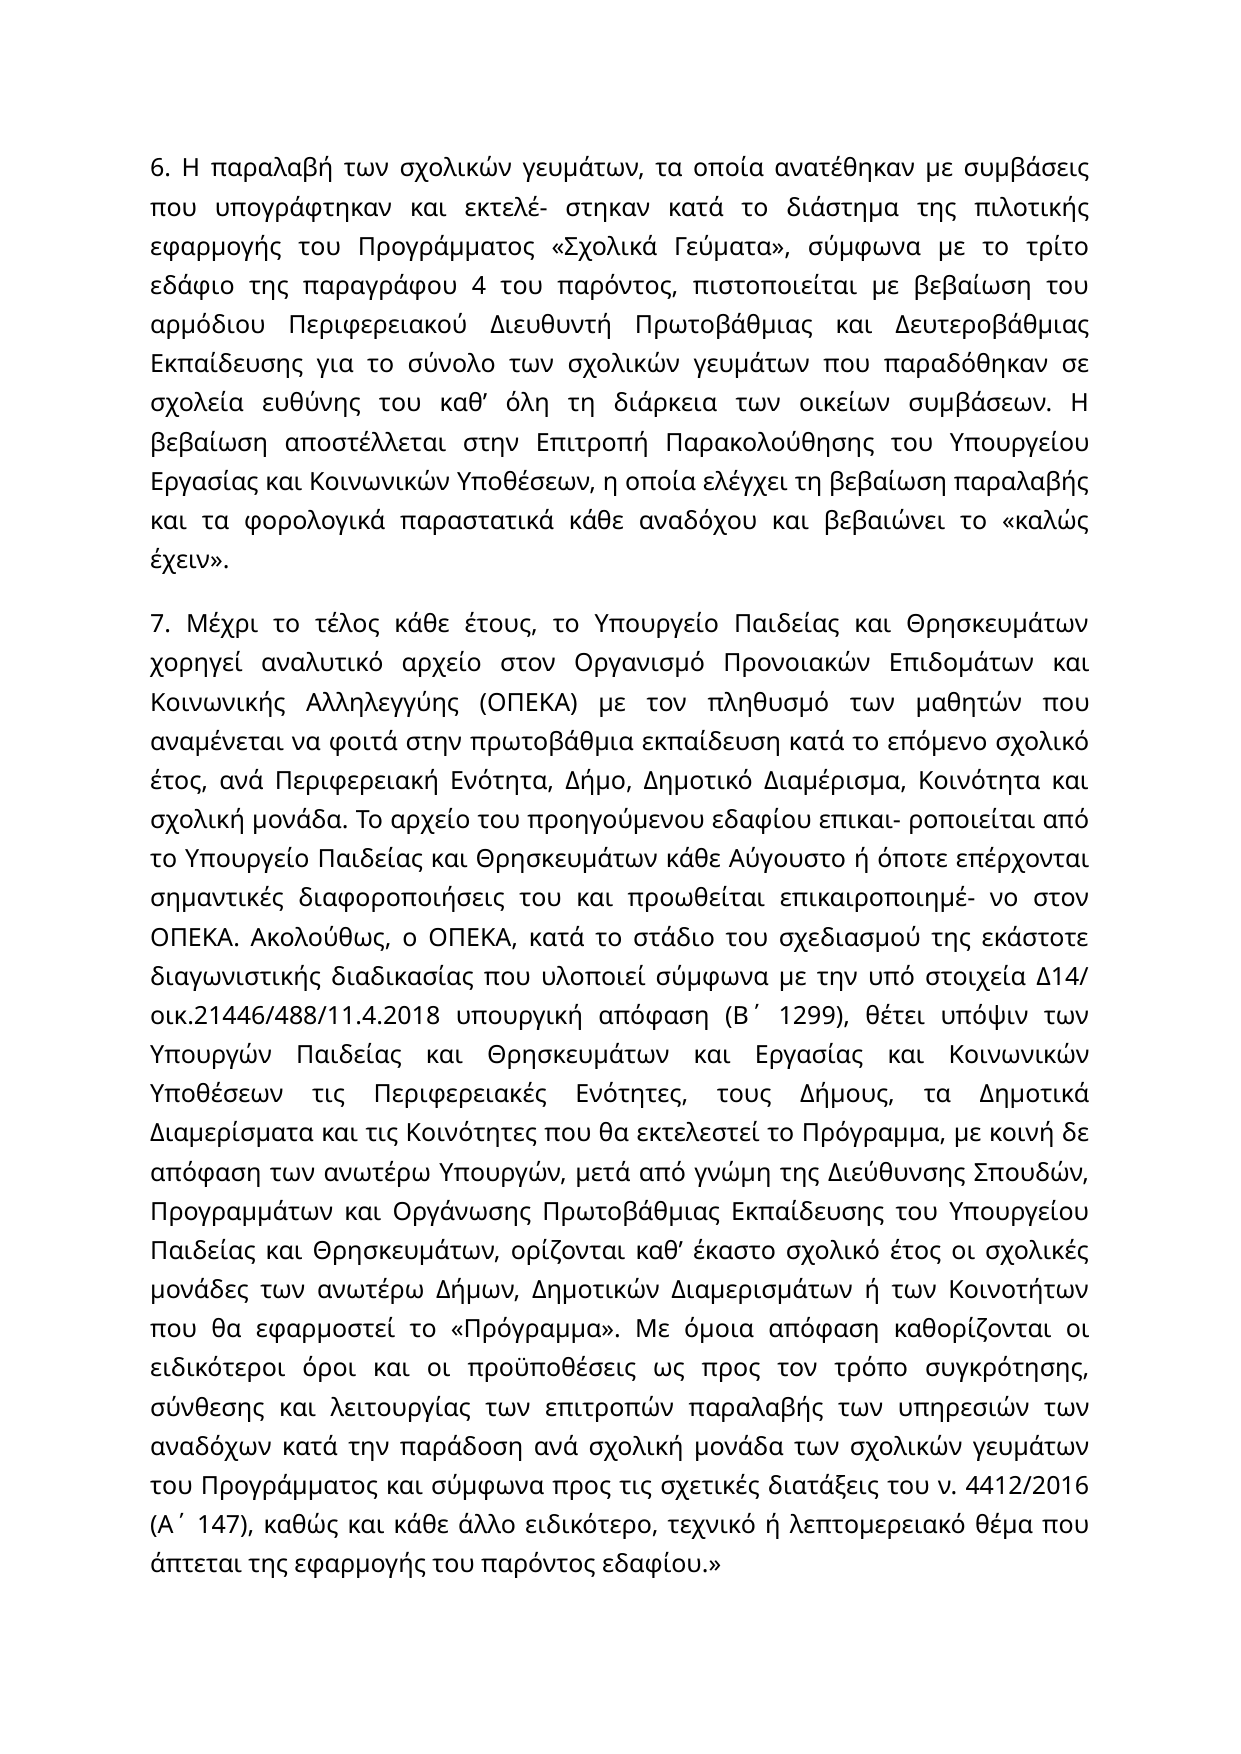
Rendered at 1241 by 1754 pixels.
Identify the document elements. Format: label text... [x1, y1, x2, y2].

text 7. Μέχρι το τέλος κάθε έτους, το Υπουργείο Παιδείας και Θρησκευμάτων χορηγεί αναλυτικό αρχείο στον Οργανισμό Προνοιακών Επιδομάτων και Κοινωνικής Αλληλεγγύης (ΟΠΕΚΑ) με τον πληθυσμό των μαθητών που αναμένεται να φοιτά στην πρωτοβάθμια εκπαίδευση κατά το επόμενο σχολικό έτος, ανά Περιφερειακή Ενότητα, Δήμο, Δημοτικό Διαμέρισμα, Κοινότητα και σχολική μονάδα. Το αρχείο του προηγούμενου εδαφίου επικαι- ροποιείται από το Υπουργείο Παιδείας και Θρησκευμάτων κάθε Αύγουστο ή όποτε επέρχονται σημαντικές διαφοροποιήσεις του και προωθείται επικαιροποιημέ- νο στον ΟΠΕΚΑ. Ακολούθως, ο ΟΠΕΚΑ, κατά το στάδιο του σχεδιασμού της εκάστοτε διαγωνιστικής διαδικασίας που υλοποιεί σύμφωνα με την υπό στοιχεία Δ14/ οικ.21446/488/11.4.2018 υπουργική απόφαση (Β΄ 1299), θέτει υπόψιν των Υπουργών Παιδείας και Θρησκευμάτων και Εργασίας και Κοινωνικών Υποθέσεων τις Περιφερειακές Ενότητες, τους Δήμους, τα Δημοτικά Διαμερίσματα και τις Κοινότητες που θα εκτελεστεί το Πρόγραμμα, με κοινή δε απόφαση των ανωτέρω Υπουργών, μετά από γνώμη της Διεύθυνσης Σπουδών, Προγραμμάτων και Οργάνωσης Πρωτοβάθμιας Εκπαίδευσης του Υπουργείου Παιδείας και Θρησκευμάτων, ορίζονται καθ’ έκαστο σχολικό έτος οι σχολικές μονάδες των ανωτέρω Δήμων, Δημοτικών Διαμερισμάτων ή των Κοινοτήτων που θα εφαρμοστεί το «Πρόγραμμα». Με όμοια απόφαση καθορίζονται οι ειδικότεροι όροι και οι προϋποθέσεις ως προς τον τρόπο συγκρότησης, σύνθεσης και λειτουργίας των επιτροπών παραλαβής των υπηρεσιών των αναδόχων κατά την παράδοση ανά σχολική μονάδα των σχολικών γευμάτων του Προγράμματος και σύμφωνα προς τις σχετικές διατάξεις του ν. 4412/2016 (Α΄ 147), καθώς και κάθε άλλο ειδικότερο, τεχνικό ή λεπτομερειακό θέμα που άπτεται της εφαρμογής του παρόντος εδαφίου.» [150, 606, 1090, 1580]
text 6. Η παραλαβή των σχολικών γευμάτων, τα οποία ανατέθηκαν με συμβάσεις που υπογράφτηκαν και εκτελέ- στηκαν κατά το διάστημα της πιλοτικής εφαρμογής του Προγράμματος «Σχολικά Γεύματα», σύμφωνα με το τρίτο εδάφιο της παραγράφου 4 του παρόντος, πιστοποιείται με βεβαίωση του αρμόδιου Περιφερειακού Διευθυντή Πρωτοβάθμιας και Δευτεροβάθμιας Εκπαίδευσης για το σύνολο των σχολικών γευμάτων που παραδόθηκαν σε σχολεία ευθύνης του καθ’ όλη τη διάρκεια των οικείων συμβάσεων. Η βεβαίωση αποστέλλεται στην Επιτροπή Παρακολούθησης του Υπουργείου Εργασίας και Κοινωνικών Υποθέσεων, η οποία ελέγχει τη βεβαίωση παραλαβής και τα φορολογικά παραστατικά κάθε αναδόχου και βεβαιώνει το «καλώς έχειν». [150, 150, 1090, 576]
